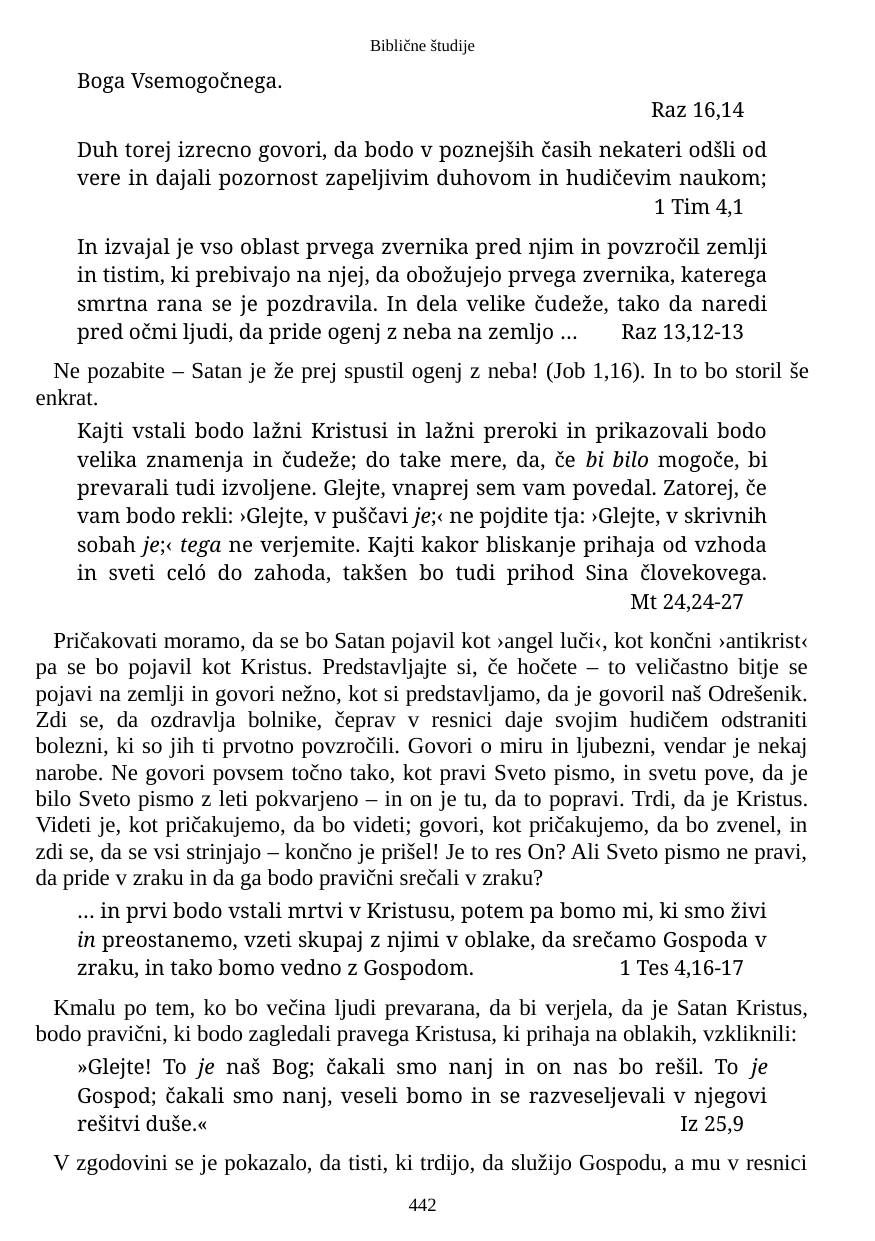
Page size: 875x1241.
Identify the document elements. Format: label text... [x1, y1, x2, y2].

text Ne pozabite – Satan je že prej spustil ogenj z neba! (Job 1,16). In to bo storil še enkrat. [35, 358, 809, 410]
text »Glejte! To je naš Bog; čakali smo nanj in on nas bo rešil. To je Gospod; čakali smo nanj, veseli bomo in se razveseljevali v njegovi rešitvi duše.« Iz 25,9 [77, 1052, 768, 1138]
text V zgodovini se je pokazalo, da tisti, ki trdijo, da služijo Gospodu, a mu v resnici [35, 1149, 809, 1176]
text In izvajal je vso oblast prvega zvernika pred njim in povzročil zemlji in tistim, ki prebivajo na njej, da obožujejo prvega zvernika, katerega smrtna rana se je pozdravila. In dela velike čudeže, tako da naredi pred očmi ljudi, da pride ogenj z neba na zemljo … Raz 13,12-13 [77, 232, 768, 346]
text Pričakovati moramo, da se bo Satan pojavil kot ›angel luči‹, kot končni ›antikrist‹ pa se bo pojavil kot Kristus. Predstavljajte si, če hočete – to veličastno bitje se pojavi na zemlji in govori nežno, kot si predstavljamo, da je govoril naš Odrešenik. Zdi se, da ozdravlja bolnike, čeprav v resnici daje svojim hudičem odstraniti bolezni, ki so jih ti prvotno povzročili. Govori o miru in ljubezni, vendar je nekaj narobe. Ne govori povsem točno tako, kot pravi Sveto pismo, in svetu pove, da je bilo Sveto pismo z leti pokvarjeno – in on je tu, da to popravi. Trdi, da je Kristus. Videti je, kot pričakujemo, da bo videti; govori, kot pričakujemo, da bo zvenel, in zdi se, da se vsi strinjajo – končno je prišel! Je to res On? Ali Sveto pismo ne pravi, da pride v zraku in da ga bodo pravični srečali v zraku? [35, 627, 809, 891]
text … in prvi bodo vstali mrtvi v Kristusu, potem pa bomo mi, ki smo živi in preostanemo, vzeti skupaj z njimi v oblake, da srečamo Gospoda v zraku, in tako bomo vedno z Gospodom. 1 Tes 4,16-17 [77, 897, 768, 982]
text Duh torej izrecno govori, da bodo v poznejših časih nekateri odšli od vere in dajali pozornost zapeljivim duhovom in hudičevim naukom; 1 Tim 4,1 [77, 135, 768, 220]
text Kajti vstali bodo lažni Kristusi in lažni preroki in prikazovali bodo velika znamenja in čudeže; do take mere, da, če bi bilo mogoče, bi prevarali tudi izvoljene. Glejte, vnaprej sem vam povedal. Zatorej, če vam bodo rekli: ›Glejte, v puščavi je;‹ ne pojdite tja: ›Glejte, v skrivnih sobah je;‹ tega ne verjemite. Kajti kakor bliskanje prihaja od vzhoda in sveti celó do zahoda, takšen bo tudi prihod Sina človekovega. Mt 24,24-27 [77, 416, 768, 615]
text Kmalu po tem, ko bo večina ljudi prevarana, da bi verjela, da je Satan Kristus, bodo pravični, ki bodo zagledali pravega Kristusa, ki prihaja na oblakih, vzkliknili: [35, 994, 809, 1046]
text Boga Vsemogočnega. Raz 16,14 [77, 66, 768, 123]
